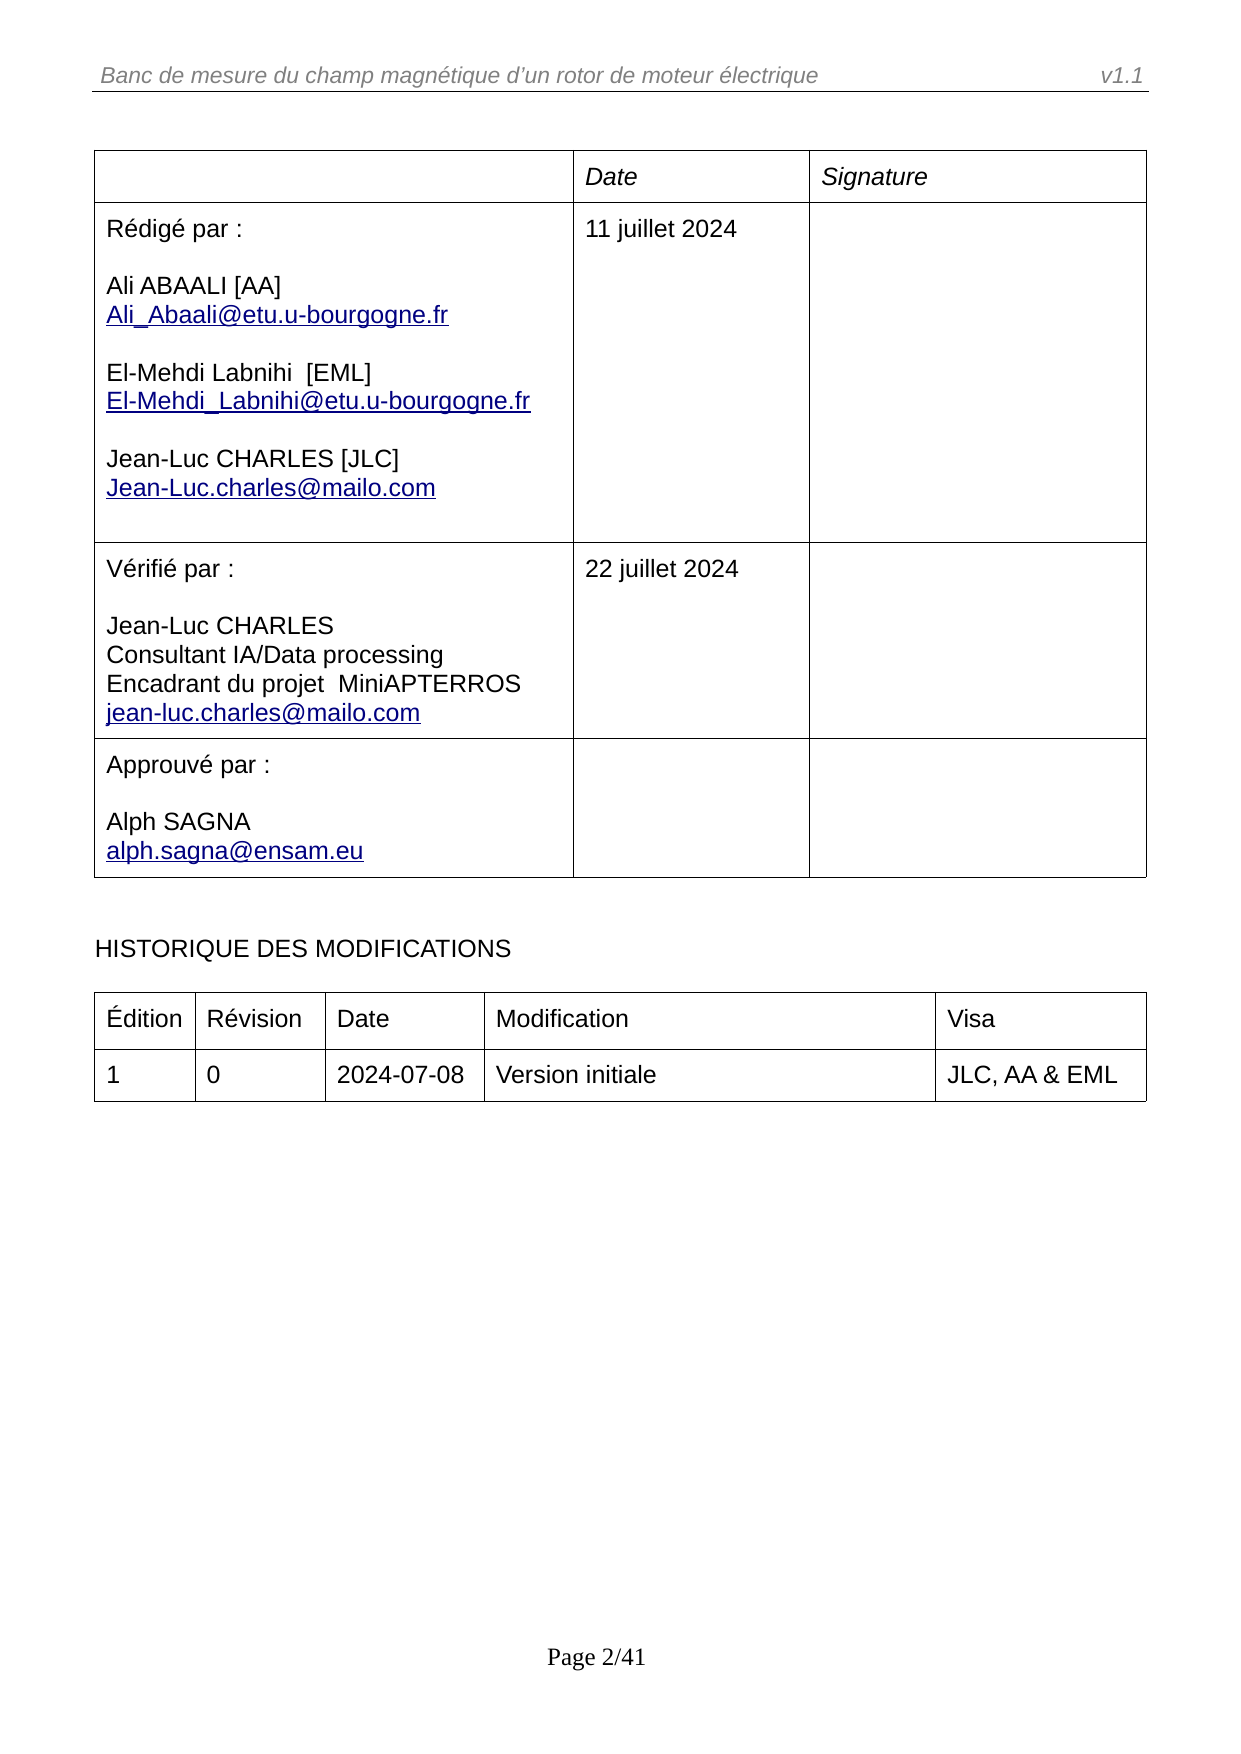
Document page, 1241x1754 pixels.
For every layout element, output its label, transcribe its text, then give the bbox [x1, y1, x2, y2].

table_header Révision [196, 993, 325, 1048]
table_header Édition [95, 993, 195, 1048]
table_cell [574, 739, 809, 877]
table_cell Rédigé par : Ali ABAALI [AA] Ali_Abaali@etu.u-bourgogne.fr El-Mehdi Labnihi [EML] El-Mehdi_Labnihi@etu.u-bourgogne.fr Jean-Luc CHARLES [JLC] Jean-Luc.charles@mailo.com [95, 203, 573, 542]
table_cell 1 [95, 1050, 195, 1101]
table_cell 22 juillet 2024 [574, 543, 809, 738]
table_cell [810, 203, 1146, 542]
table_cell Version initiale [485, 1050, 935, 1101]
table_cell JLC, AA & EML [936, 1050, 1146, 1101]
table_cell 11 juillet 2024 [574, 203, 809, 542]
table_cell Vérifié par : Jean-Luc CHARLES Consultant IA/Data processing Encadrant du projet MiniAPTERROS jean-luc.charles@mailo.com [95, 543, 573, 738]
table_cell [810, 739, 1146, 877]
table_header Modification [485, 993, 935, 1048]
table_header [95, 151, 573, 202]
table_header Signature [810, 151, 1146, 202]
table_cell [810, 543, 1146, 738]
table_header Visa [936, 993, 1146, 1048]
table_cell 2024-07-08 [326, 1050, 484, 1101]
table_cell Approuvé par : Alph SAGNA alph.sagna@ensam.eu [95, 739, 573, 877]
table_header Date [326, 993, 484, 1048]
table_cell 0 [196, 1050, 325, 1101]
table_header Date [574, 151, 809, 202]
text HISTORIQUE DES MODIFICATIONS [94, 934, 1146, 963]
